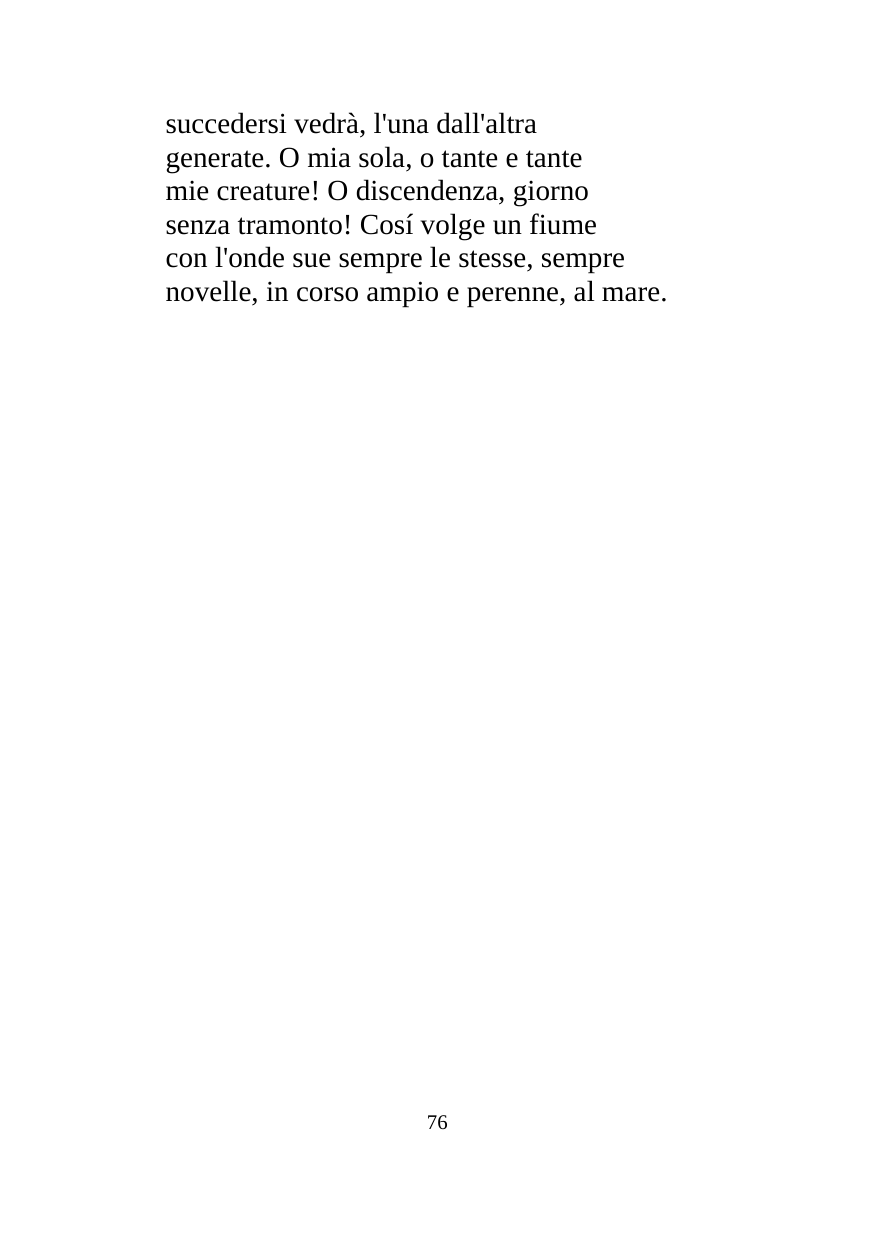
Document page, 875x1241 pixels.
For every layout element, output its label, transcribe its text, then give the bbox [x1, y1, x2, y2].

text succedersi vedrà, l'una dall'altra generate. O mia sola, o tante e tante mie creature! O discendenza, giorno senza tramonto! Cosí volge un fiume con l'onde sue sempre le stesse, sempre novelle, in corso ampio e perenne, al mare. [165, 106, 768, 307]
